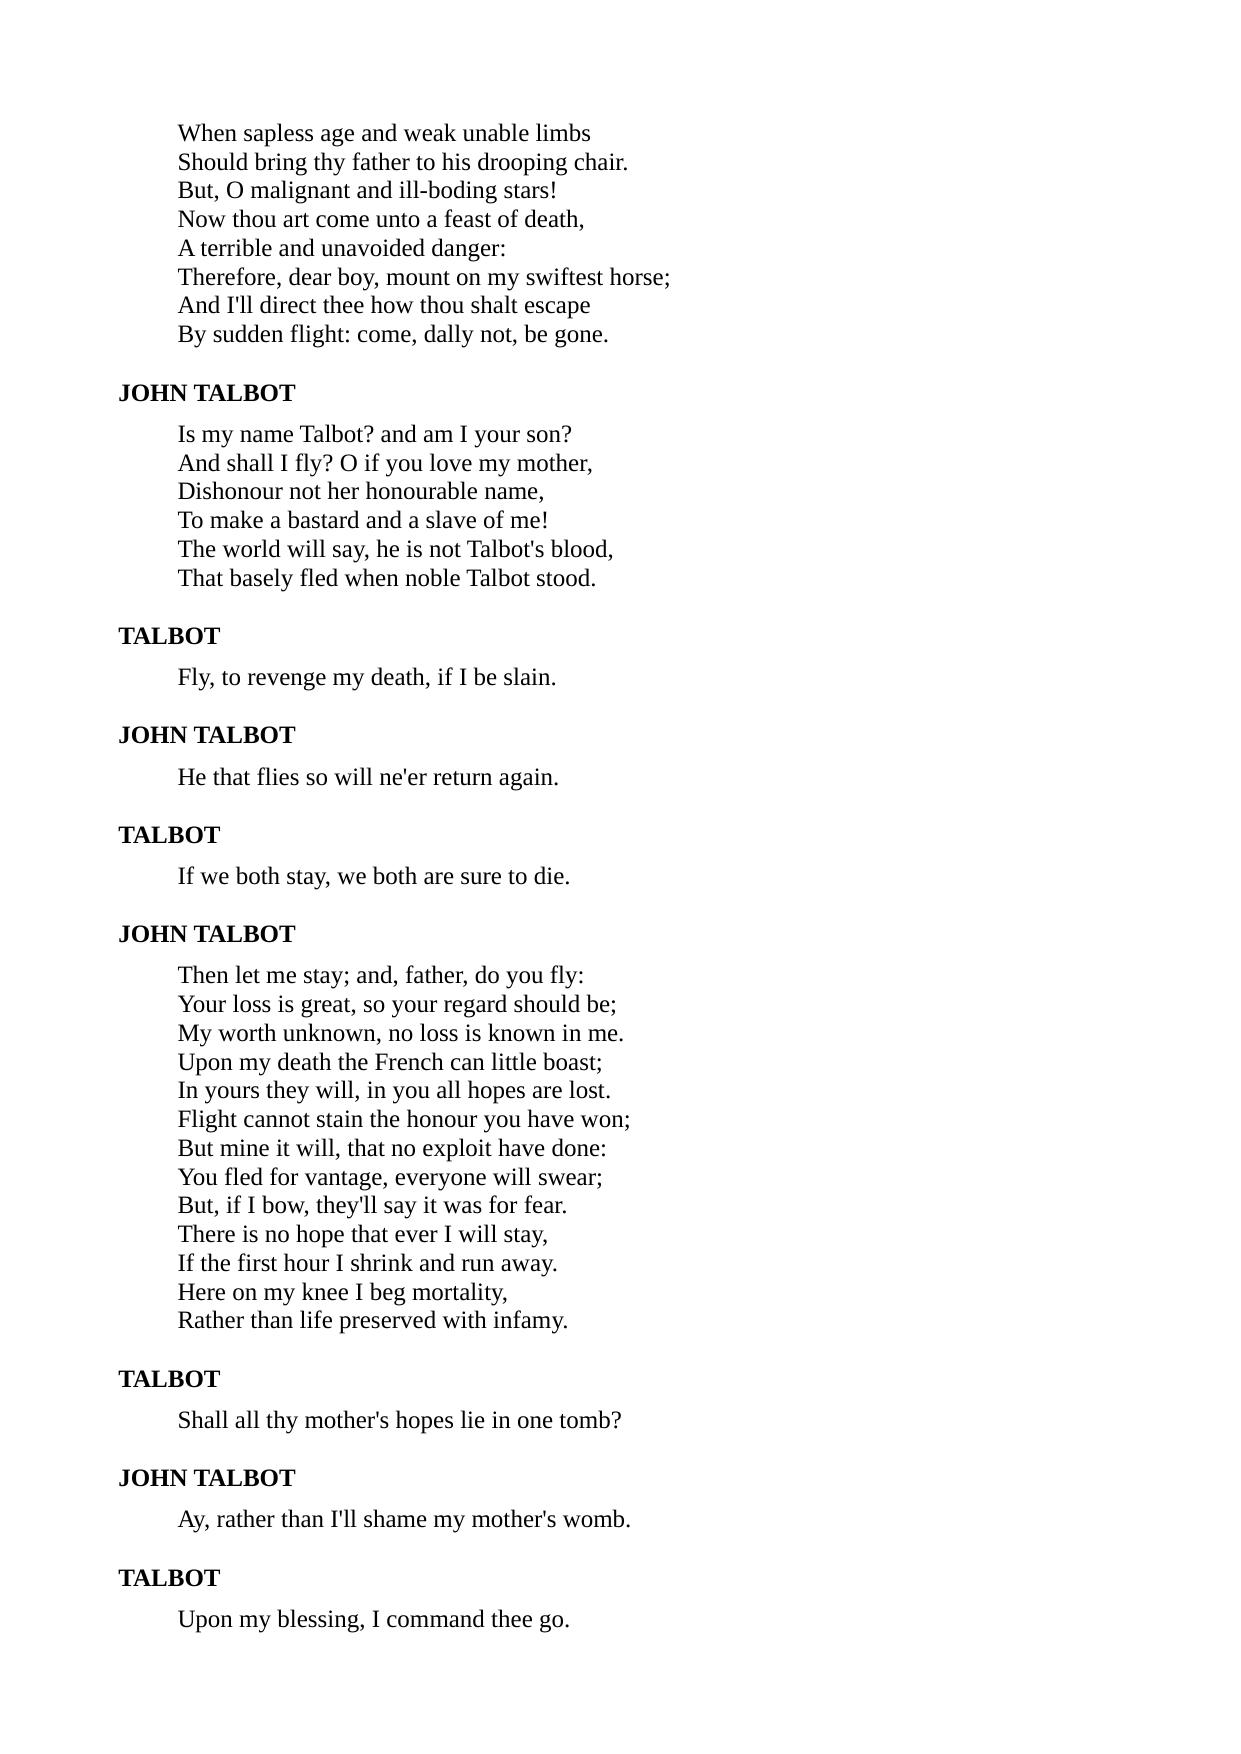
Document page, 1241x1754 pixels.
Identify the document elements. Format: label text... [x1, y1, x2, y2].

text When sapless age and weak unable limbs Should bring thy father to his drooping chair. But, O malignant and ill-boding stars! Now thou art come unto a feast of death, A terrible and unavoided danger: Therefore, dear boy, mount on my swiftest horse; And I'll direct thee how thou shalt escape By sudden flight: come, dally not, be gone. [177, 118, 1063, 348]
text JOHN TALBOT [118, 919, 1122, 948]
text Is my name Talbot? and am I your son? And shall I fly? O if you love my mother, Dishonour not her honourable name, To make a bastard and a slave of me! The world will say, he is not Talbot's blood, That basely fled when noble Talbot stood. [177, 419, 1063, 591]
text Upon my blessing, I command thee go. [177, 1604, 1063, 1633]
text Ay, rather than I'll shame my mother's womb. [177, 1504, 1063, 1533]
text JOHN TALBOT [118, 378, 1122, 406]
text TALBOT [118, 621, 1122, 649]
text JOHN TALBOT [118, 1463, 1122, 1492]
text He that flies so will ne'er return again. [177, 762, 1063, 790]
text Fly, to revenge my death, if I be slain. [177, 662, 1063, 691]
text If we both stay, we both are sure to die. [177, 861, 1063, 890]
text Then let me stay; and, father, do you fly: Your loss is great, so your regard should be; My worth unknown, no loss is known in me. Upon my death the French can little boast; In yours they will, in you all hopes are lost. Flight cannot stain the honour you have won; But mine it will, that no exploit have done: You fled for vantage, everyone will swear; But, if I bow, they'll say it was for fear. There is no hope that ever I will stay, If the first hour I shrink and run away. Here on my knee I beg mortality, Rather than life preserved with infamy. [177, 961, 1063, 1334]
text TALBOT [118, 1563, 1122, 1591]
text TALBOT [118, 1364, 1122, 1392]
text TALBOT [118, 820, 1122, 848]
text JOHN TALBOT [118, 720, 1122, 749]
text Shall all thy mother's hopes lie in one tomb? [177, 1405, 1063, 1434]
